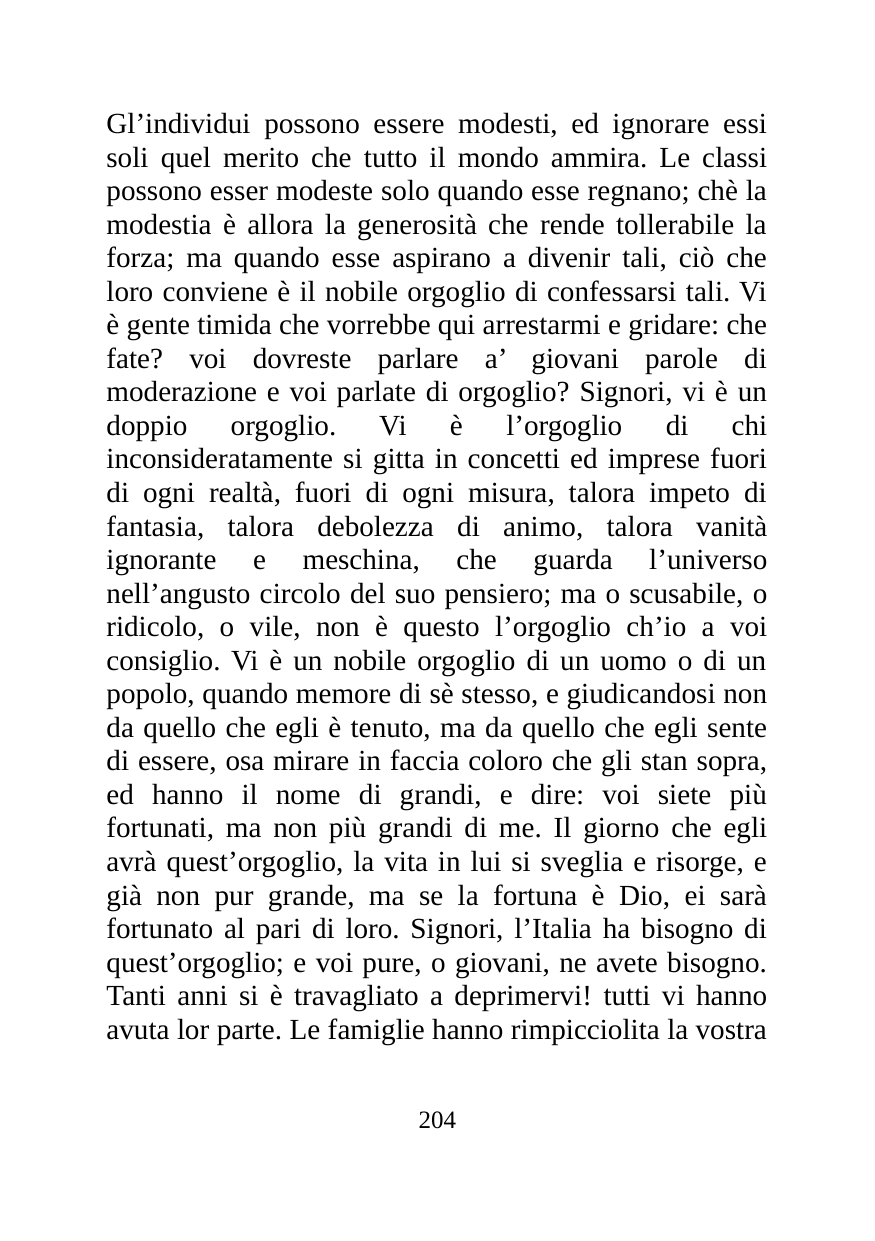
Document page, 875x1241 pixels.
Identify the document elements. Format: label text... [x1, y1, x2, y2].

text Gl’individui possono essere modesti, ed ignorare essi soli quel merito che tutto il mondo ammira. Le classi possono esser modeste solo quando esse regnano; chè la modestia è allora la generosità che rende tollerabile la forza; ma quando esse aspirano a divenir tali, ciò che loro conviene è il nobile orgoglio di confessarsi tali. Vi è gente timida che vorrebbe qui arrestarmi e gridare: che fate? voi dovreste parlare a’ giovani parole di moderazione e voi parlate di orgoglio? Signori, vi è un doppio orgoglio. Vi è l’orgoglio di chi inconsideratamente si gitta in concetti ed imprese fuori di ogni realtà, fuori di ogni misura, talora impeto di fantasia, talora debolezza di animo, talora vanità ignorante e meschina, che guarda l’universo nell’angusto circolo del suo pensiero; ma o scusabile, o ridicolo, o vile, non è questo l’orgoglio ch’io a voi consiglio. Vi è un nobile orgoglio di un uomo o di un popolo, quando memore di sè stesso, e giudicandosi non da quello che egli è tenuto, ma da quello che egli sente di essere, osa mirare in faccia coloro che gli stan sopra, ed hanno il nome di grandi, e dire: voi siete più fortunati, ma non più grandi di me. Il giorno che egli avrà quest’orgoglio, la vita in lui si sveglia e risorge, e già non pur grande, ma se la fortuna è Dio, ei sarà fortunato al pari di loro. Signori, l’Italia ha bisogno di quest’orgoglio; e voi pure, o giovani, ne avete bisogno. Tanti anni si è travagliato a deprimervi! tutti vi hanno avuta lor parte. Le famiglie hanno rimpicciolita la vostra [106, 106, 768, 1045]
